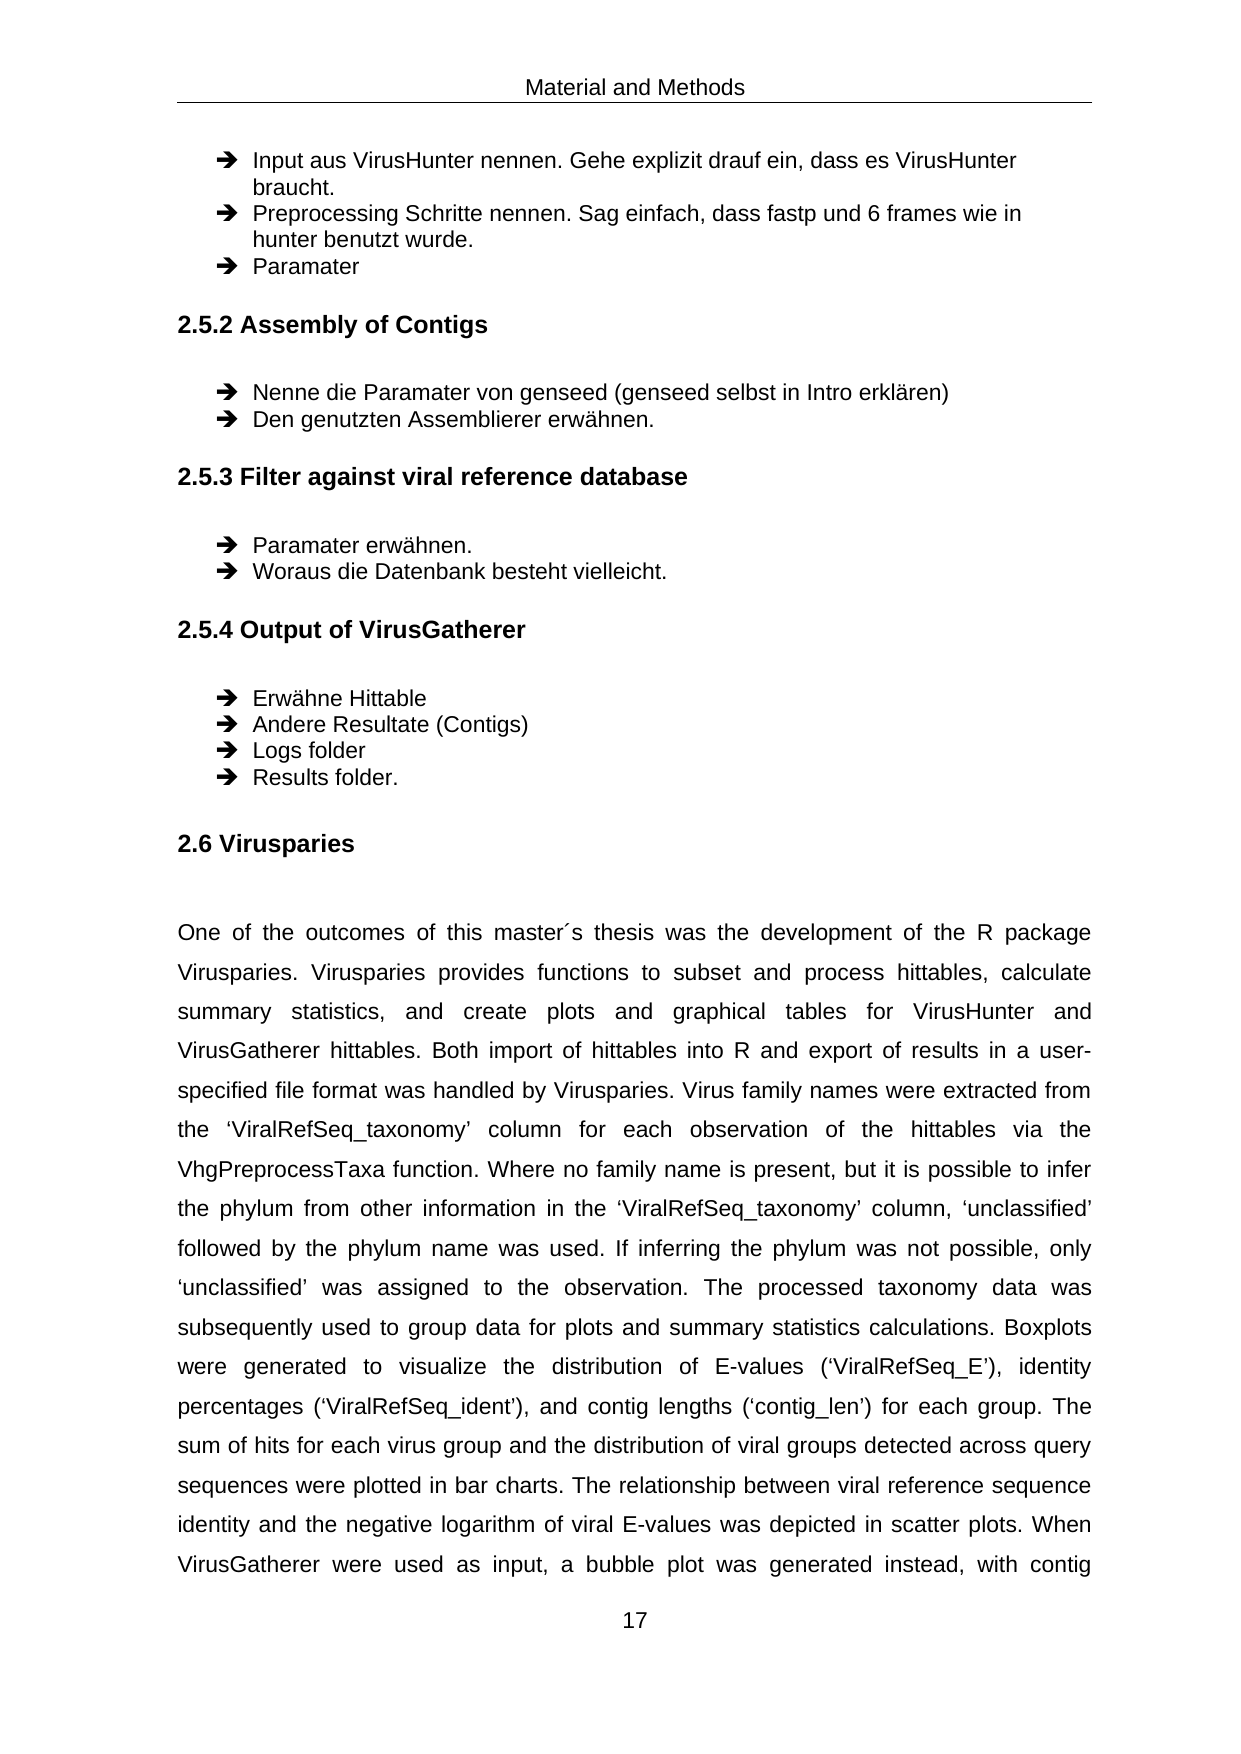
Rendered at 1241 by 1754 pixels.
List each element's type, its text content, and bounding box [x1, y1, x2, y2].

list Den genutzten Assemblierer erwähnen. [215, 406, 1092, 432]
list Nenne die Paramater von genseed (genseed selbst in Intro erklären) [215, 379, 1092, 406]
subtitle 2.5.3 Filter against viral reference database [177, 462, 1092, 491]
list Results folder. [215, 764, 1092, 790]
list Woraus die Datenbank besteht vielleicht. [215, 558, 1092, 584]
subtitle 2.6 Virusparies [177, 829, 1092, 858]
list Input aus VirusHunter nennen. Gehe explizit drauf ein, dass es VirusHunter braucht. [215, 147, 1092, 200]
text One of the outcomes of this master´s thesis was the development of the R package Virusparies. Virusparies provides functions to subset and process hittables, calculate summary statistics, and create plots and graphical tables for VirusHunter and VirusGatherer hittables. Both import of hittables into R and export of results in a user-specified file format was handled by Virusparies. Virus family names were extracted from the ‘ViralRefSeq_taxonomy’ column for each observation of the hittables via the VhgPreprocessTaxa function. Where no family name is present, but it is possible to infer the phylum from other information in the ‘ViralRefSeq_taxonomy’ column, ‘unclassified’ followed by the phylum name was used. If inferring the phylum was not possible, only ‘unclassified’ was assigned to the observation. The processed taxonomy data was subsequently used to group data for plots and summary statistics calculations. Boxplots were generated to visualize the distribution of E-values (‘ViralRefSeq_E’), identity percentages (‘ViralRefSeq_ident’), and contig lengths (‘contig_len’) for each group. The sum of hits for each virus group and the distribution of viral groups detected across query sequences were plotted in bar charts. The relationship between viral reference sequence identity and the negative logarithm of viral E-values was depicted in scatter plots. When VirusGatherer were used as input, a bubble plot was generated instead, with contig [177, 919, 1092, 1577]
list Logs folder [215, 737, 1092, 764]
list Paramater erwähnen. [215, 532, 1092, 558]
subtitle 2.5.4 Output of VirusGatherer [177, 615, 1092, 644]
subtitle 2.5.2 Assembly of Contigs [177, 310, 1092, 338]
list Andere Resultate (Contigs) [215, 711, 1092, 737]
list Paramater [215, 253, 1092, 279]
list Preprocessing Schritte nennen. Sag einfach, dass fastp und 6 frames wie in hunter benutzt wurde. [215, 200, 1092, 253]
list Erwähne Hittable [215, 684, 1092, 711]
